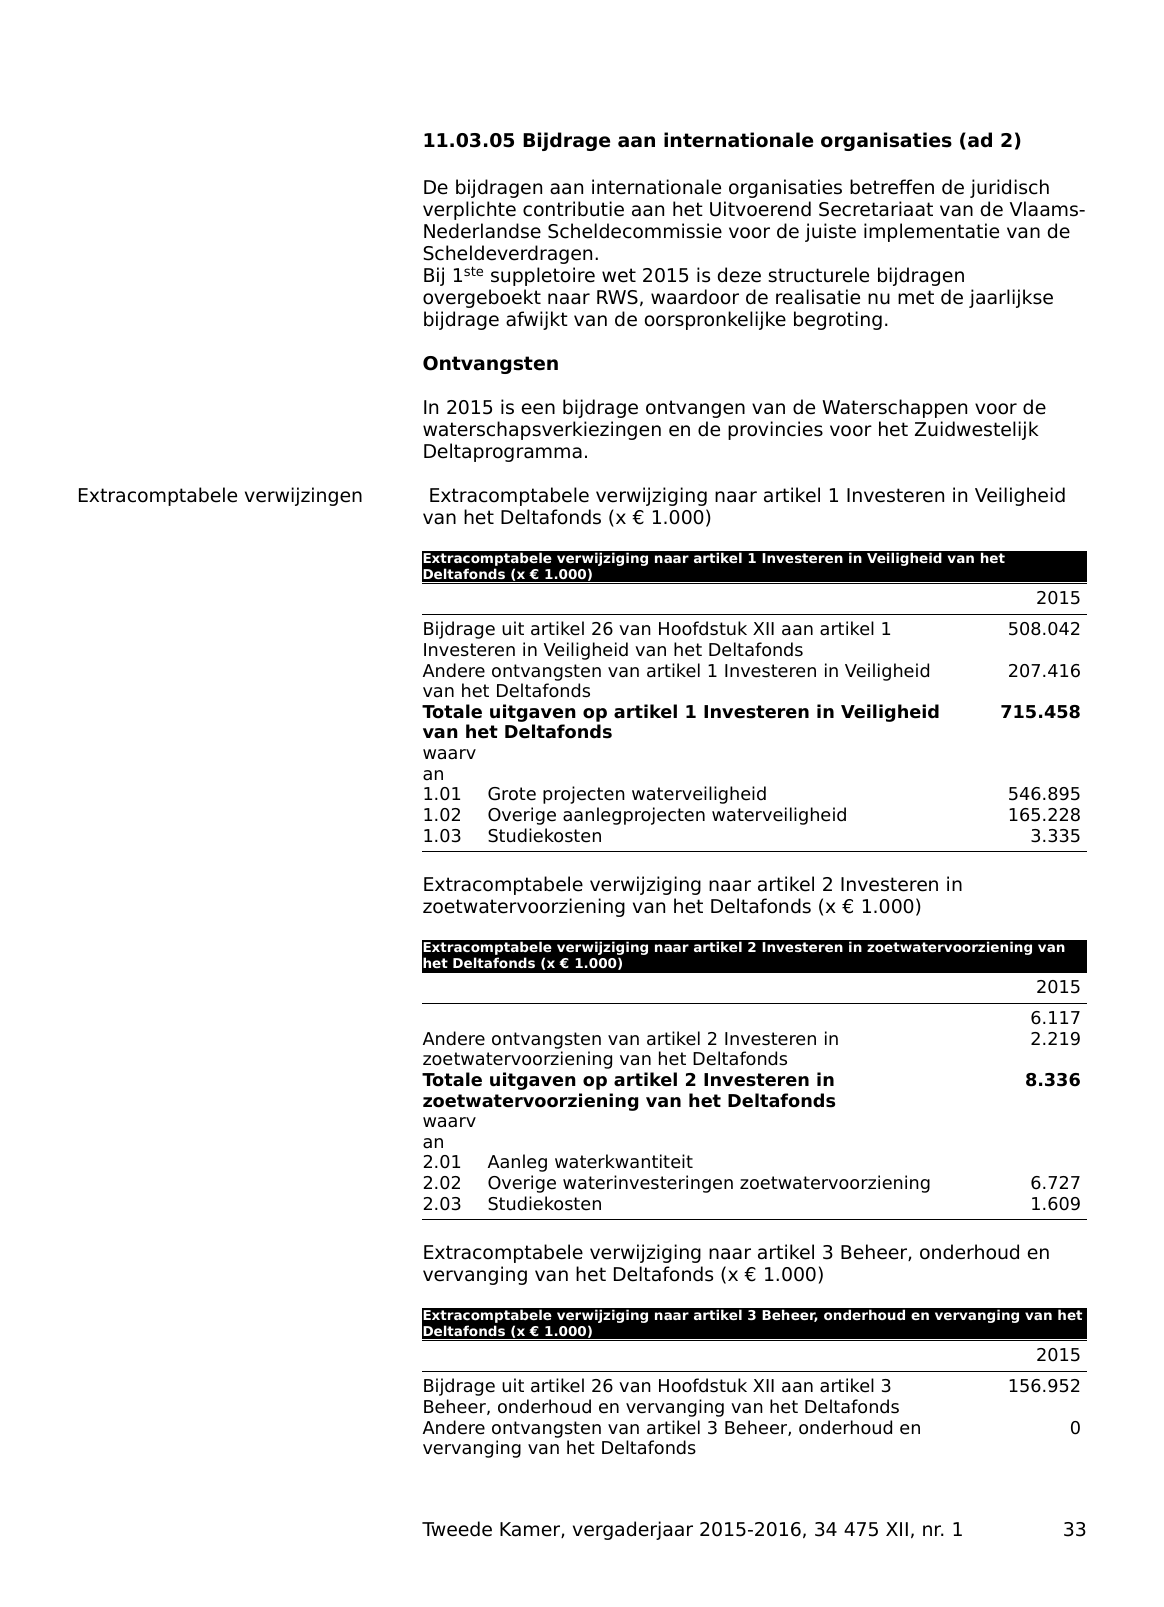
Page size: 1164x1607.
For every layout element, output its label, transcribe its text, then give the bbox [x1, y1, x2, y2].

table_cell [954, 1153, 1087, 1173]
table_cell [422, 1341, 481, 1371]
table_cell Overige aanlegprojecten waterveiligheid [481, 805, 954, 826]
table_cell 2015 [954, 584, 1087, 613]
table_cell Bijdrage uit artikel 26 van Hoofdstuk XII aan artikel 1 Investeren in Veiligheid van het Deltafonds [422, 615, 954, 661]
table_cell Totale uitgaven op artikel 1 Investeren in Veiligheid van het Deltafonds [422, 702, 954, 743]
table_cell [422, 584, 481, 613]
table_cell 2015 [954, 973, 1087, 1002]
table_cell 1.01 [422, 784, 481, 805]
table_cell 546.895 [954, 784, 1087, 805]
table_cell [954, 1111, 1087, 1152]
table_cell Bijdrage uit artikel 26 van Hoofdstuk XII aan artikel 3 Beheer, onderhoud en vervanging van het Deltafonds [422, 1372, 954, 1418]
table_cell waarvan [422, 1111, 481, 1152]
subtitle Ontvangsten [422, 353, 1087, 375]
text In 2015 is een bijdrage ontvangen van de Waterschappen voor de waterschapsverkiezingen en de provincies voor het Zuidwestelijk Deltaprogramma. [422, 397, 1087, 463]
table_cell Overige waterinvesteringen zoetwatervoorziening [481, 1173, 954, 1194]
table_cell Totale uitgaven op artikel 2 Investeren in zoetwatervoorziening van het Deltafonds [422, 1070, 954, 1111]
table_cell [481, 1111, 954, 1152]
table_header Extracomptabele verwijziging naar artikel 1 Investeren in Veiligheid van het Deltafonds (x € 1.000) [422, 551, 1087, 582]
subtitle 11.03.05 Bijdrage aan internationale organisaties (ad 2) [422, 130, 1087, 152]
text De bijdragen aan internationale organisaties betreffen de juridisch verplichte contributie aan het Uitvoerend Secretariaat van de Vlaams-Nederlandse Scheldecommissie voor de juiste implementatie van de Scheldeverdragen. [422, 177, 1087, 265]
table_cell Studiekosten [481, 826, 954, 851]
table_cell 8.336 [954, 1070, 1087, 1111]
table_cell Andere ontvangsten van artikel 2 Investeren in zoetwatervoorziening van het Deltafonds [422, 1029, 954, 1070]
table_cell Andere ontvangsten van artikel 1 Investeren in Veiligheid van het Deltafonds [422, 661, 954, 702]
table_cell 2.02 [422, 1173, 481, 1194]
table_cell [481, 743, 954, 784]
table_cell 2.01 [422, 1153, 481, 1173]
table_cell [422, 1004, 954, 1029]
table_cell 2015 [954, 1341, 1087, 1371]
table_cell 0 [954, 1418, 1087, 1459]
table_cell Grote projecten waterveiligheid [481, 784, 954, 805]
subtitle Extracomptabele verwijziging naar artikel 1 Investeren in Veiligheid van het Deltafonds (x € 1.000) [422, 485, 1087, 529]
text Bij 1ste suppletoire wet 2015 is deze structurele bijdragen overgeboekt naar RWS, waardoor de realisatie nu met de jaarlijkse bijdrage afwijkt van de oorspronkelijke begroting. [422, 265, 1087, 331]
table_cell 715.458 [954, 702, 1087, 743]
table_cell Studiekosten [481, 1194, 954, 1219]
subtitle Extracomptabele verwijziging naar artikel 3 Beheer, onderhoud en vervanging van het Deltafonds (x € 1.000) [422, 1242, 1087, 1286]
text Extracomptabele verwijzingen [77, 485, 399, 507]
table_cell 207.416 [954, 661, 1087, 702]
table_cell Aanleg waterkwantiteit [481, 1153, 954, 1173]
table_cell [954, 743, 1087, 784]
table_cell 6.727 [954, 1173, 1087, 1194]
table_header Extracomptabele verwijziging naar artikel 3 Beheer, onderhoud en vervanging van het Deltafonds (x € 1.000) [422, 1308, 1087, 1339]
table_cell 1.609 [954, 1194, 1087, 1219]
table_header Extracomptabele verwijziging naar artikel 2 Investeren in zoetwatervoorziening van het Deltafonds (x € 1.000) [422, 940, 1087, 971]
table_cell 1.02 [422, 805, 481, 826]
table_cell 508.042 [954, 615, 1087, 661]
table_cell 6.117 [954, 1004, 1087, 1029]
table_cell [481, 1341, 954, 1371]
table_cell [422, 973, 481, 1002]
table_cell 165.228 [954, 805, 1087, 826]
table_cell Andere ontvangsten van artikel 3 Beheer, onderhoud en vervanging van het Deltafonds [422, 1418, 954, 1459]
table_cell 156.952 [954, 1372, 1087, 1418]
subtitle Extracomptabele verwijziging naar artikel 2 Investeren in zoetwatervoorziening van het Deltafonds (x € 1.000) [422, 874, 1087, 918]
subtitle [77, 507, 399, 515]
table_cell 1.03 [422, 826, 481, 851]
table_cell waarvan [422, 743, 481, 784]
table_cell 2.03 [422, 1194, 481, 1219]
table_cell [481, 973, 954, 1002]
table_cell 2.219 [954, 1029, 1087, 1070]
table_cell 3.335 [954, 826, 1087, 851]
table_cell [481, 584, 954, 613]
